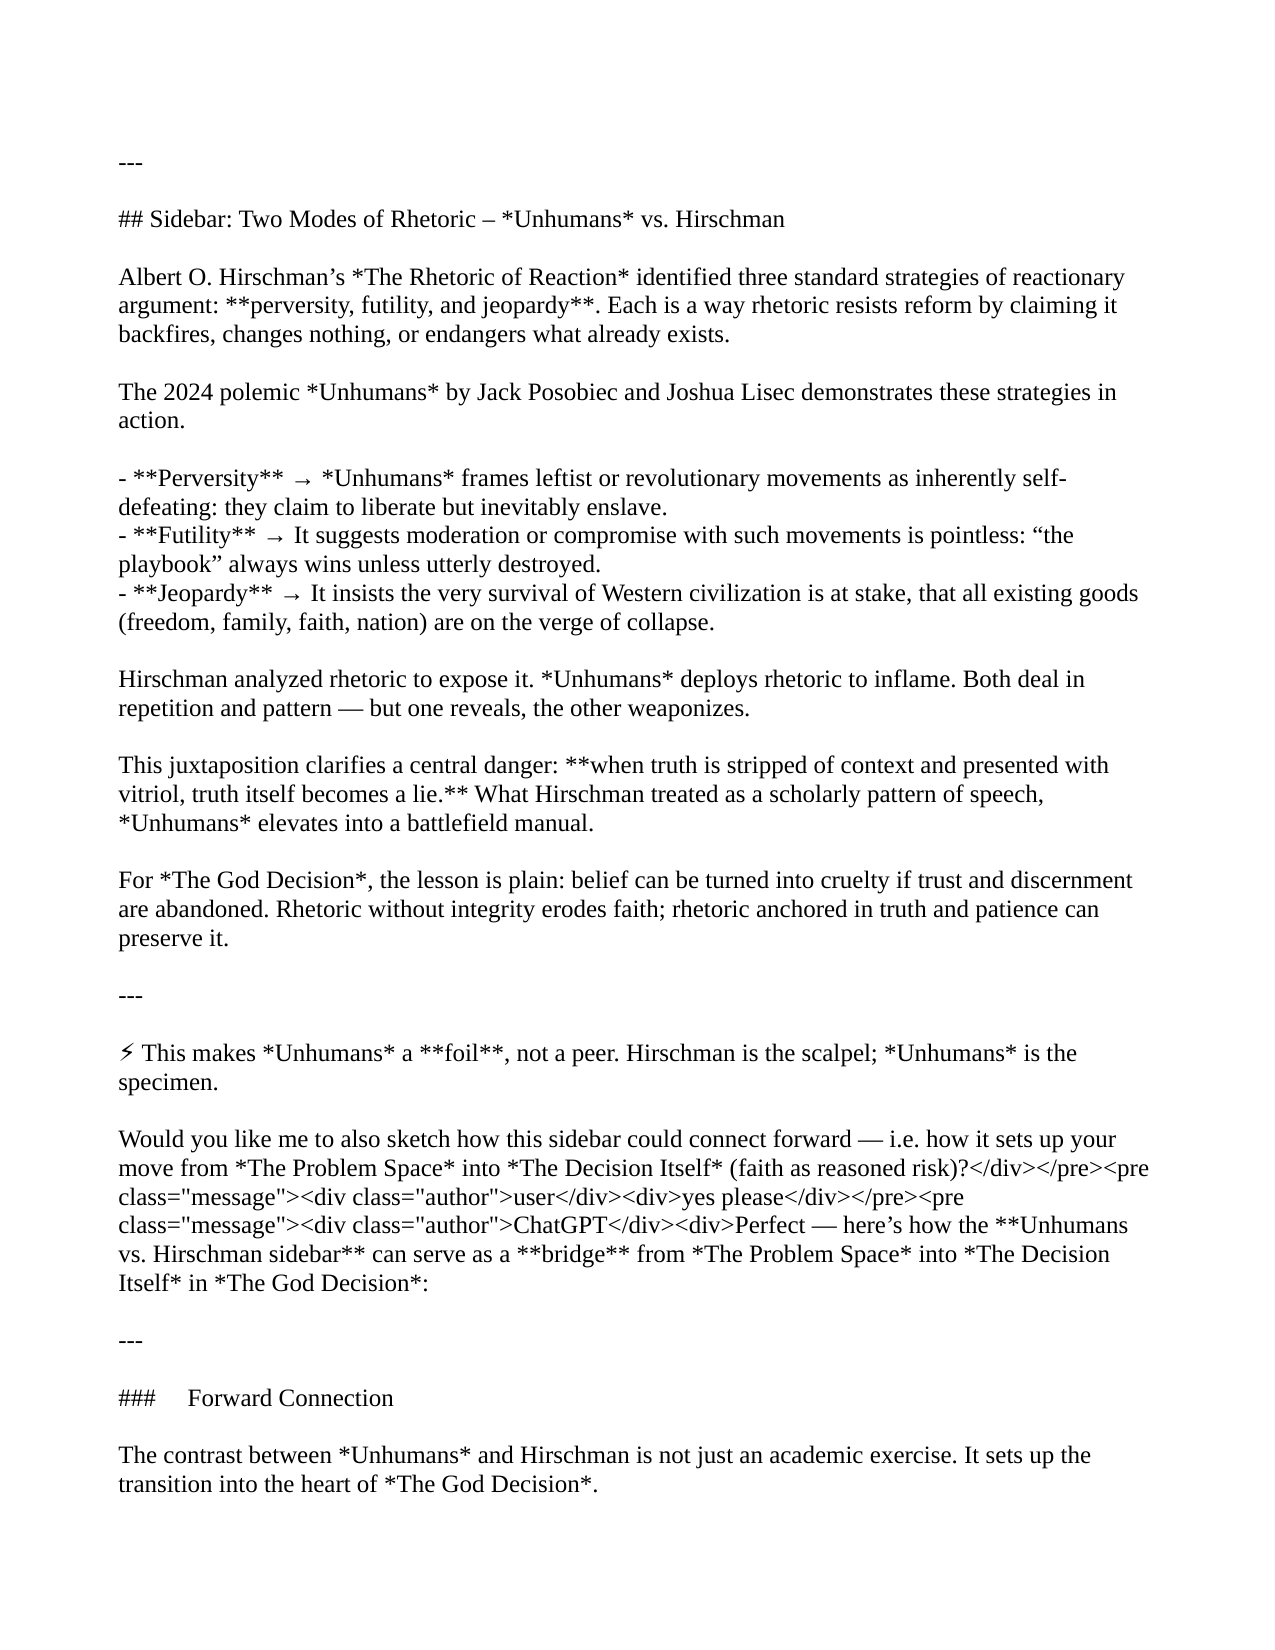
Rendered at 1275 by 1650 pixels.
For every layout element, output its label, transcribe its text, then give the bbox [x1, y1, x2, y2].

text The contrast between *Unhumans* and Hirschman is not just an academic exercise. It sets up the transition into the heart of *The God Decision*. [118, 1441, 1157, 1498]
text - **Jeopardy** → It insists the very survival of Western civilization is at stake, that all existing goods (freedom, family, faith, nation) are on the verge of collapse. [118, 578, 1157, 636]
text ## Sidebar: Two Modes of Rhetoric – *Unhumans* vs. Hirschman [118, 204, 1157, 233]
text ### 🔗 Forward Connection [118, 1383, 1157, 1412]
text This juxtaposition clarifies a central danger: **when truth is stripped of context and presented with vitriol, truth itself becomes a lie.** What Hirschman treated as a scholarly pattern of speech, *Unhumans* elevates into a battlefield manual. [118, 751, 1157, 837]
text --- [118, 147, 1157, 176]
text --- [118, 1326, 1157, 1354]
text Would you like me to also sketch how this sidebar could connect forward — i.e. how it sets up your move from *The Problem Space* into *The Decision Itself* (faith as reasoned risk)?</div></pre><pre class="message"><div class="author">user</div><div>yes please</div></pre><pre class="message"><div class="author">ChatGPT</div><div>Perfect — here’s how the **Unhumans vs. Hirschman sidebar** can serve as a **bridge** from *The Problem Space* into *The Decision Itself* in *The God Decision*: [118, 1124, 1157, 1297]
text Albert O. Hirschman’s *The Rhetoric of Reaction* identified three standard strategies of reactionary argument: **perversity, futility, and jeopardy**. Each is a way rhetoric resists reform by claiming it backfires, changes nothing, or endangers what already exists. [118, 262, 1157, 348]
text - **Futility** → It suggests moderation or compromise with such movements is pointless: “the playbook” always wins unless utterly destroyed. [118, 521, 1157, 578]
text ⚡ This makes *Unhumans* a **foil**, not a peer. Hirschman is the scalpel; *Unhumans* is the specimen. [118, 1038, 1157, 1096]
text For *The God Decision*, the lesson is plain: belief can be turned into cruelty if trust and discernment are abandoned. Rhetoric without integrity erodes faith; rhetoric anchored in truth and patience can preserve it. [118, 866, 1157, 952]
text - **Perversity** → *Unhumans* frames leftist or revolutionary movements as inherently self-defeating: they claim to liberate but inevitably enslave. [118, 463, 1157, 521]
text --- [118, 981, 1157, 1009]
text The 2024 polemic *Unhumans* by Jack Posobiec and Joshua Lisec demonstrates these strategies in action. [118, 377, 1157, 434]
text Hirschman analyzed rhetoric to expose it. *Unhumans* deploys rhetoric to inflame. Both deal in repetition and pattern — but one reveals, the other weaponizes. [118, 664, 1157, 722]
